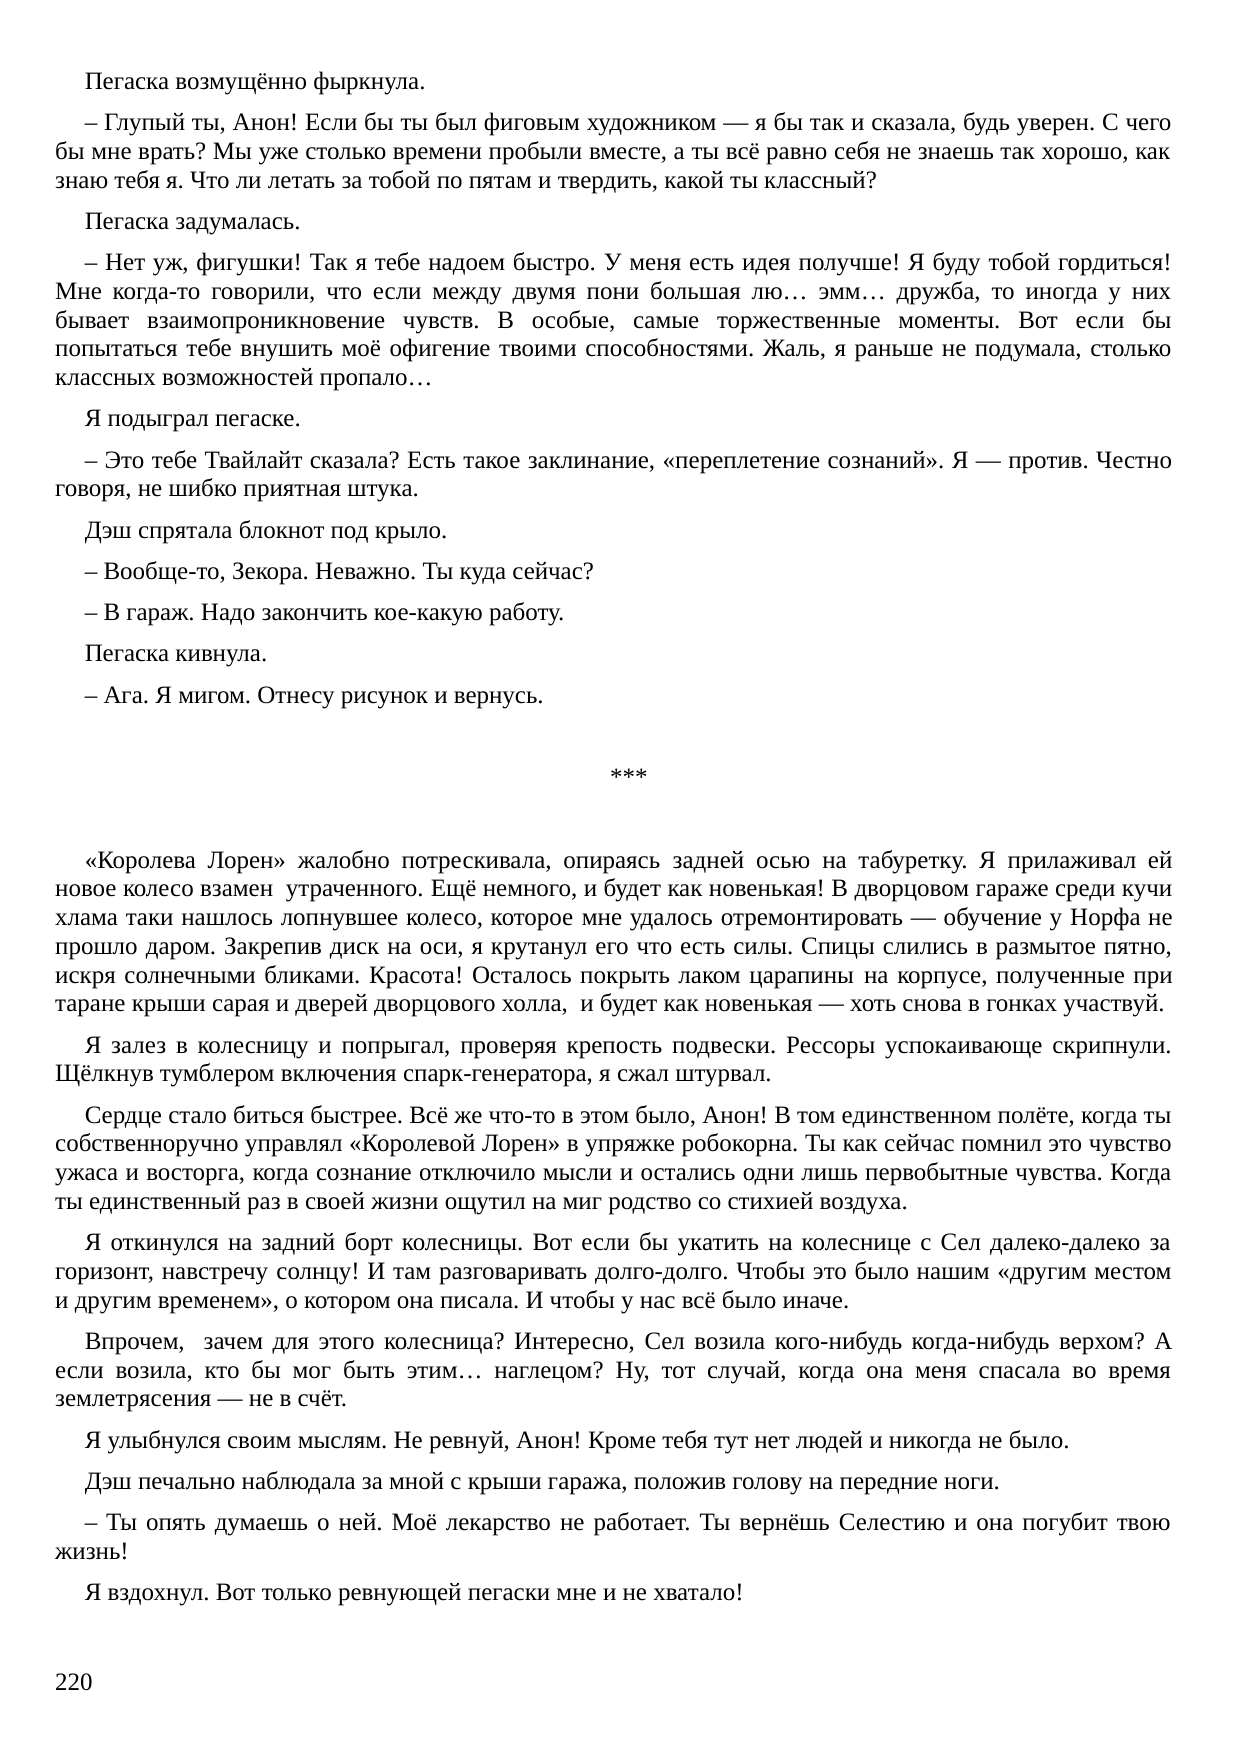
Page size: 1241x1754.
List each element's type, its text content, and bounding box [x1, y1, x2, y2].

text Пегаска кивнула. [55, 638, 1173, 667]
text Впрочем, зачем для этого колесница? Интересно, Сел возила кого-нибудь когда-нибудь верхом? А если возила, кто бы мог быть этим… наглецом? Ну, тот случай, когда она меня спасала во время землетрясения — не в счёт. [55, 1326, 1173, 1412]
text Я улыбнулся своим мыслям. Не ревнуй, Анон! Кроме тебя тут нет людей и никогда не было. [55, 1425, 1173, 1453]
text Я залез в колесницу и попрыгал, проверяя крепость подвески. Рессоры успокаивающе скрипнули. Щёлкнув тумблером включения спарк-генератора, я сжал штурвал. [55, 1030, 1173, 1087]
text – В гараж. Надо закончить кое-какую работу. [55, 597, 1173, 626]
text «Королева Лорен» жалобно потрескивала, опираясь задней осью на табуретку. Я прилаживал ей новое колесо взамен утраченного. Ещё немного, и будет как новенькая! В дворцовом гараже среди кучи хлама таки нашлось лопнувшее колесо, которое мне удалось отремонтировать — обучение у Норфа не прошло даром. Закрепив диск на оси, я крутанул его что есть силы. Спицы слились в размытое пятно, искря солнечными бликами. Красота! Осталось покрыть лаком царапины на корпусе, полученные при таране крыши сарая и дверей дворцового холла, и будет как новенькая — хоть снова в гонках участвуй. [55, 845, 1173, 1017]
text *** [55, 762, 1173, 791]
text – Вообще-то, Зекора. Неважно. Ты куда сейчас? [55, 556, 1173, 585]
text – Нет уж, фигушки! Так я тебе надоем быстро. У меня есть идея получше! Я буду тобой гордиться! Мне когда-то говорили, что если между двумя пони большая лю… эмм… дружба, то иногда у них бывает взаимопроникновение чувств. В особые, самые торжественные моменты. Вот если бы попытаться тебе внушить моё офигение твоими способностями. Жаль, я раньше не подумала, столько классных возможностей пропало… [55, 247, 1173, 391]
text Пегаска возмущённо фыркнула. [55, 66, 1173, 95]
text – Глупый ты, Анон! Если бы ты был фиговым художником — я бы так и сказала, будь уверен. С чего бы мне врать? Мы уже столько времени пробыли вместе, а ты всё равно себя не знаешь так хорошо, как знаю тебя я. Что ли летать за тобой по пятам и твердить, какой ты классный? [55, 107, 1173, 193]
text Дэш печально наблюдала за мной с крыши гаража, положив голову на передние ноги. [55, 1466, 1173, 1495]
text Я откинулся на задний борт колесницы. Вот если бы укатить на колеснице с Сел далеко-далеко за горизонт, навстречу солнцу! И там разговаривать долго-долго. Чтобы это было нашим «другим местом и другим временем», о котором она писала. И чтобы у нас всё было иначе. [55, 1227, 1173, 1313]
text – Это тебе Твайлайт сказала? Есть такое заклинание, «переплетение сознаний». Я — против. Честно говоря, не шибко приятная штука. [55, 445, 1173, 502]
text – Ты опять думаешь о ней. Моё лекарство не работает. Ты вернёшь Селестию и она погубит твою жизнь! [55, 1507, 1173, 1565]
text Дэш спрятала блокнот под крыло. [55, 515, 1173, 543]
text Пегаска задумалась. [55, 206, 1173, 235]
text Я вздохнул. Вот только ревнующей пегаски мне и не хватало! [55, 1577, 1173, 1606]
text – Ага. Я мигом. Отнесу рисунок и вернусь. [55, 680, 1173, 708]
text Сердце стало биться быстрее. Всё же что-то в этом было, Анон! В том единственном полёте, когда ты собственноручно управлял «Королевой Лорен» в упряжке робокорна. Ты как сейчас помнил это чувство ужаса и восторга, когда сознание отключило мысли и остались одни лишь первобытные чувства. Когда ты единственный раз в своей жизни ощутил на миг родство со стихией воздуха. [55, 1100, 1173, 1215]
text Я подыграл пегаске. [55, 403, 1173, 432]
